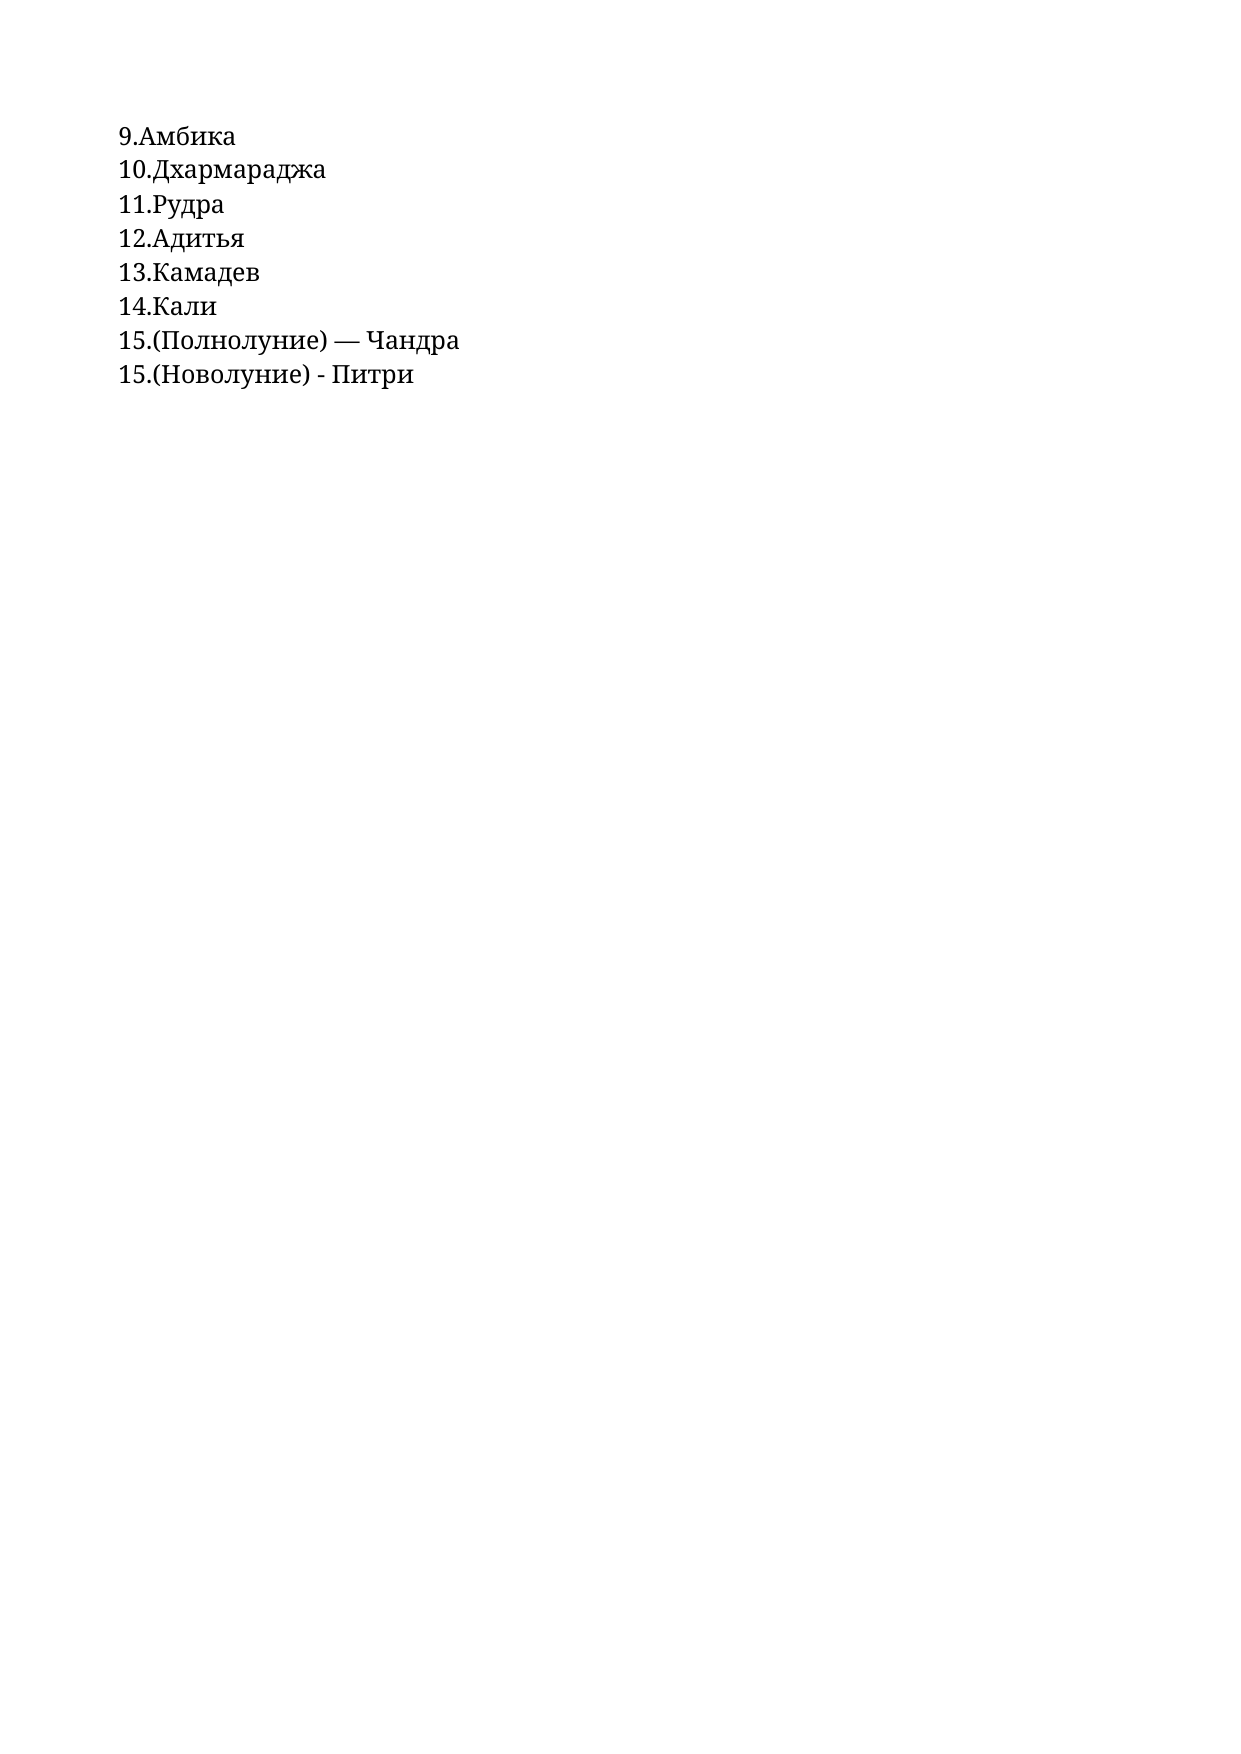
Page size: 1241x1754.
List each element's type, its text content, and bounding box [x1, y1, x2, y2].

text 10.Дхармараджа [118, 152, 1122, 186]
text 9.Амбика [118, 118, 1122, 152]
text 15.(Новолуние) - Питри [118, 357, 1122, 391]
text 14.Кали [118, 288, 1122, 322]
text 13.Камадев [118, 254, 1122, 288]
text 15.(Полнолуние) — Чандра [118, 322, 1122, 357]
text 11.Рудра [118, 186, 1122, 220]
text 12.Адитья [118, 220, 1122, 254]
